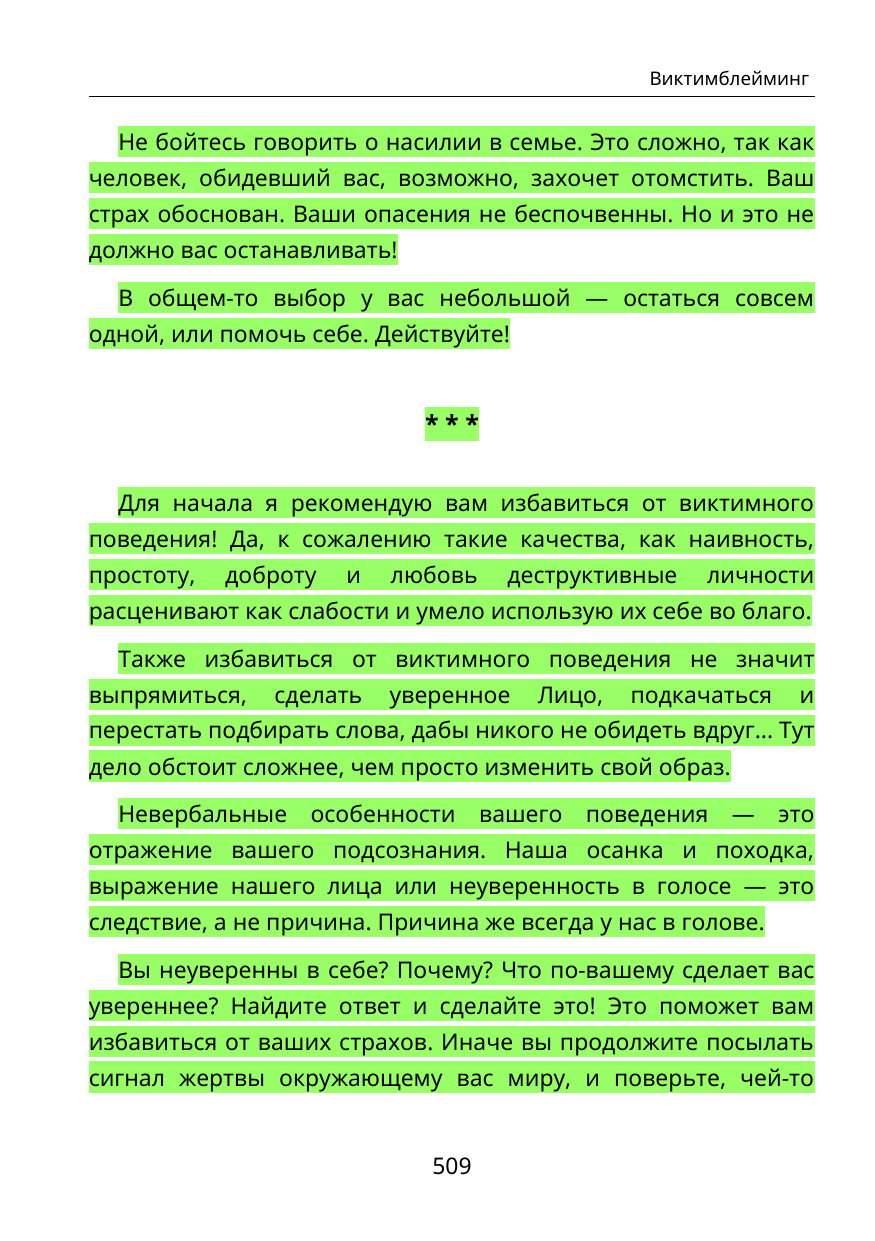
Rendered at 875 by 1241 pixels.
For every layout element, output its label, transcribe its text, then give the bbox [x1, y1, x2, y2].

text Также избавиться от виктимного поведения не значит выпрямиться, сделать уверенное Лицо, подкачаться и перестать подбирать слова, дабы никого не обидеть вдруг... Тут дело обстоит сложнее, чем просто изменить свой образ. [88, 643, 815, 782]
text Не бойтесь говорить о насилии в семье. Это сложно, так как человек, обидевший вас, возможно, захочет отомстить. Ваш страх обоснован. Ваши опасения не беспочвенны. Но и это не должно вас останавливать! [88, 126, 815, 265]
text Невербальные особенности вашего поведения — это отражение вашего подсознания. Наша осанка и походка, выражение нашего лица или неуверенность в голосе — это следствие, а не причина. Причина же всегда у нас в голове. [88, 798, 815, 937]
text Для начала я рекомендую вам избавиться от виктимного поведения! Да, к сожалению такие качества, как наивность, простоту, доброту и любовь деструктивные личности расценивают как слабости и умело использую их себе во благо. [88, 487, 815, 626]
text Вы неуверенны в себе? Почему? Что по-вашему сделает вас увереннее? Найдите ответ и сделайте это! Это поможет вам избавиться от ваших страхов. Иначе вы продолжите посылать сигнал жертвы окружающему вас миру, и поверьте, чей-то [88, 954, 815, 1093]
subtitle * * * [88, 407, 815, 441]
text В общем-то выбор у вас небольшой — остаться совсем одной, или помочь себе. Действуйте! [88, 282, 815, 349]
